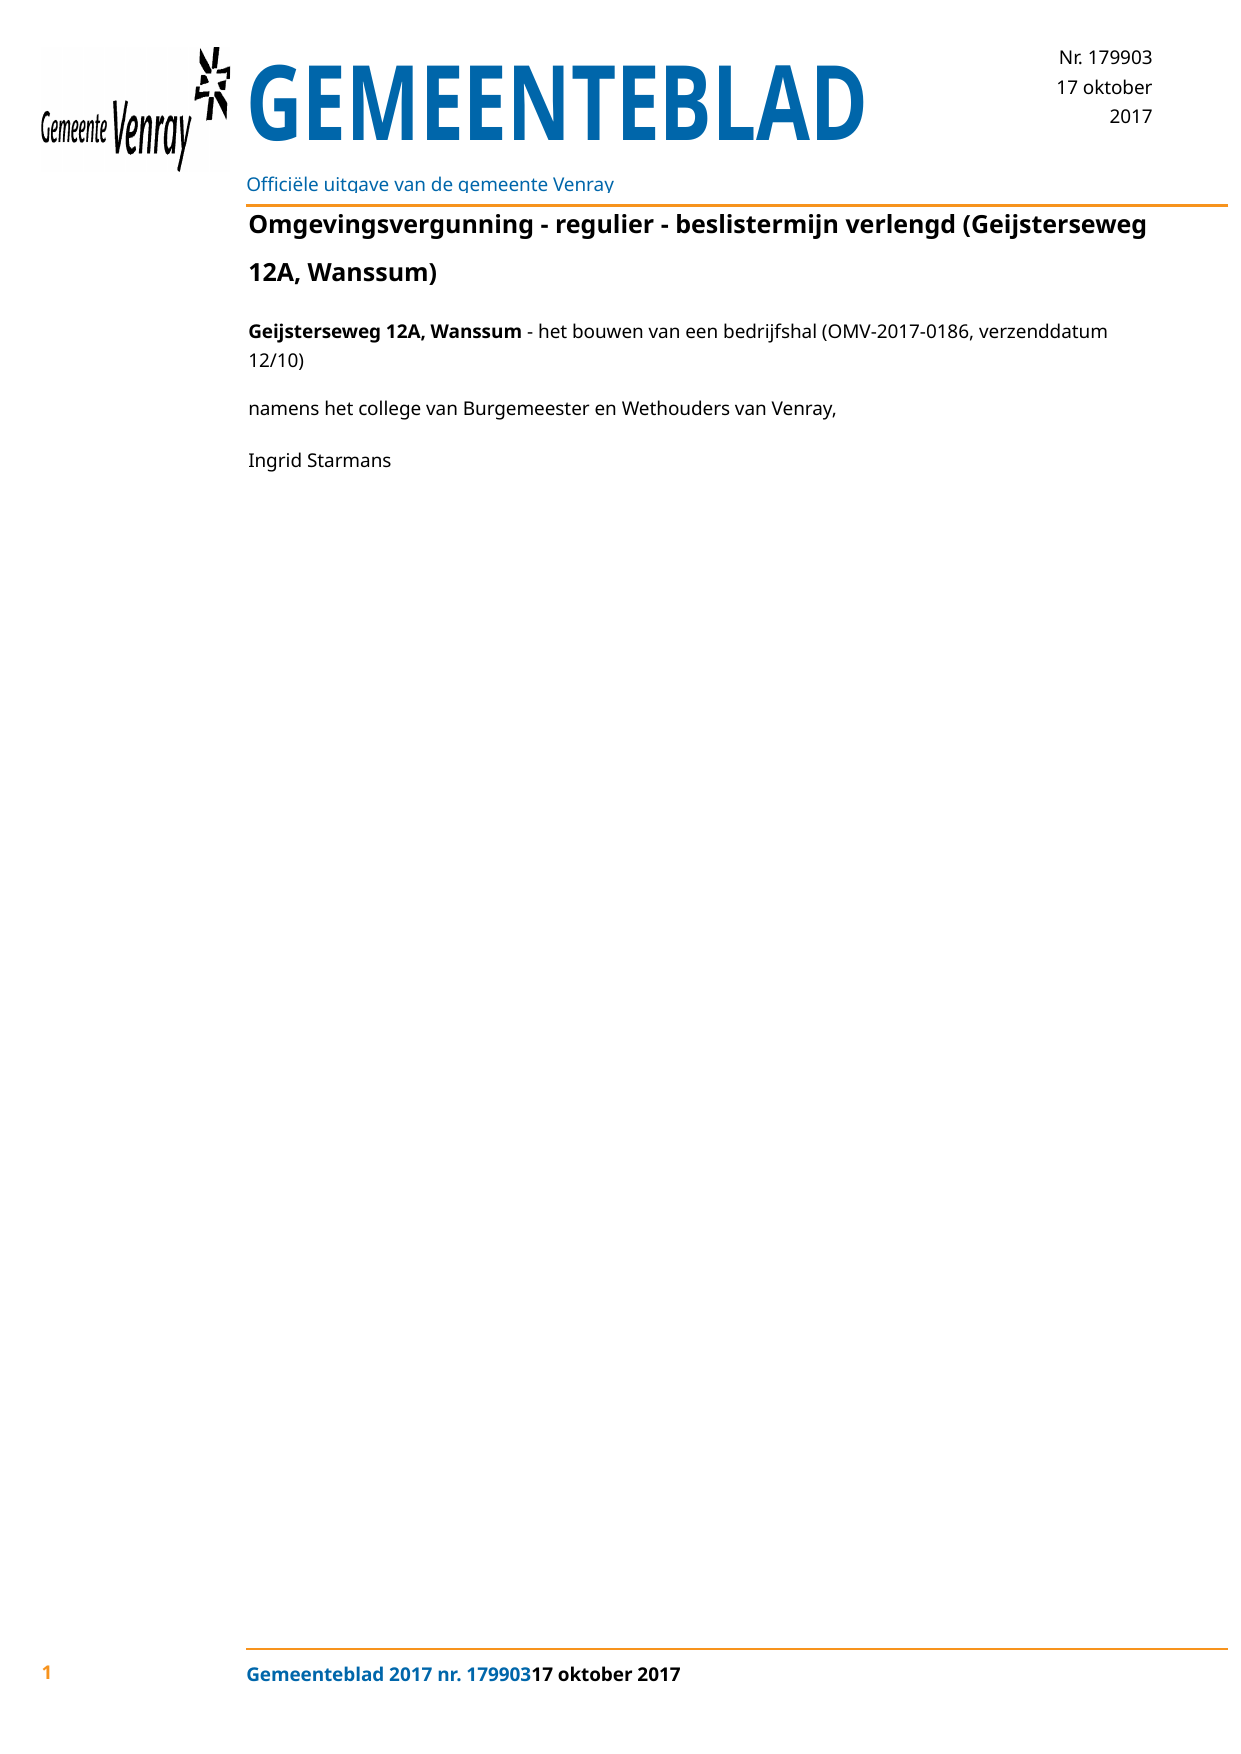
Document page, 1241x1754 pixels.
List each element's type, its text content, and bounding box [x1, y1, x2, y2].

text Geijsterseweg 12A, Wanssum - het bouwen van een bedrijfshal (OMV-2017-0186, verzenddatum 12/10) [248, 318, 1152, 373]
picture [41, 47, 231, 172]
text namens het college van Burgemeester en Wethouders van Venray, [248, 395, 1152, 421]
text Omgevingsvergunning - regulier - beslistermijn verlengd (Geijsterseweg 12A, Wanssum) [248, 207, 1152, 288]
text Ingrid Starmans [248, 447, 1152, 472]
